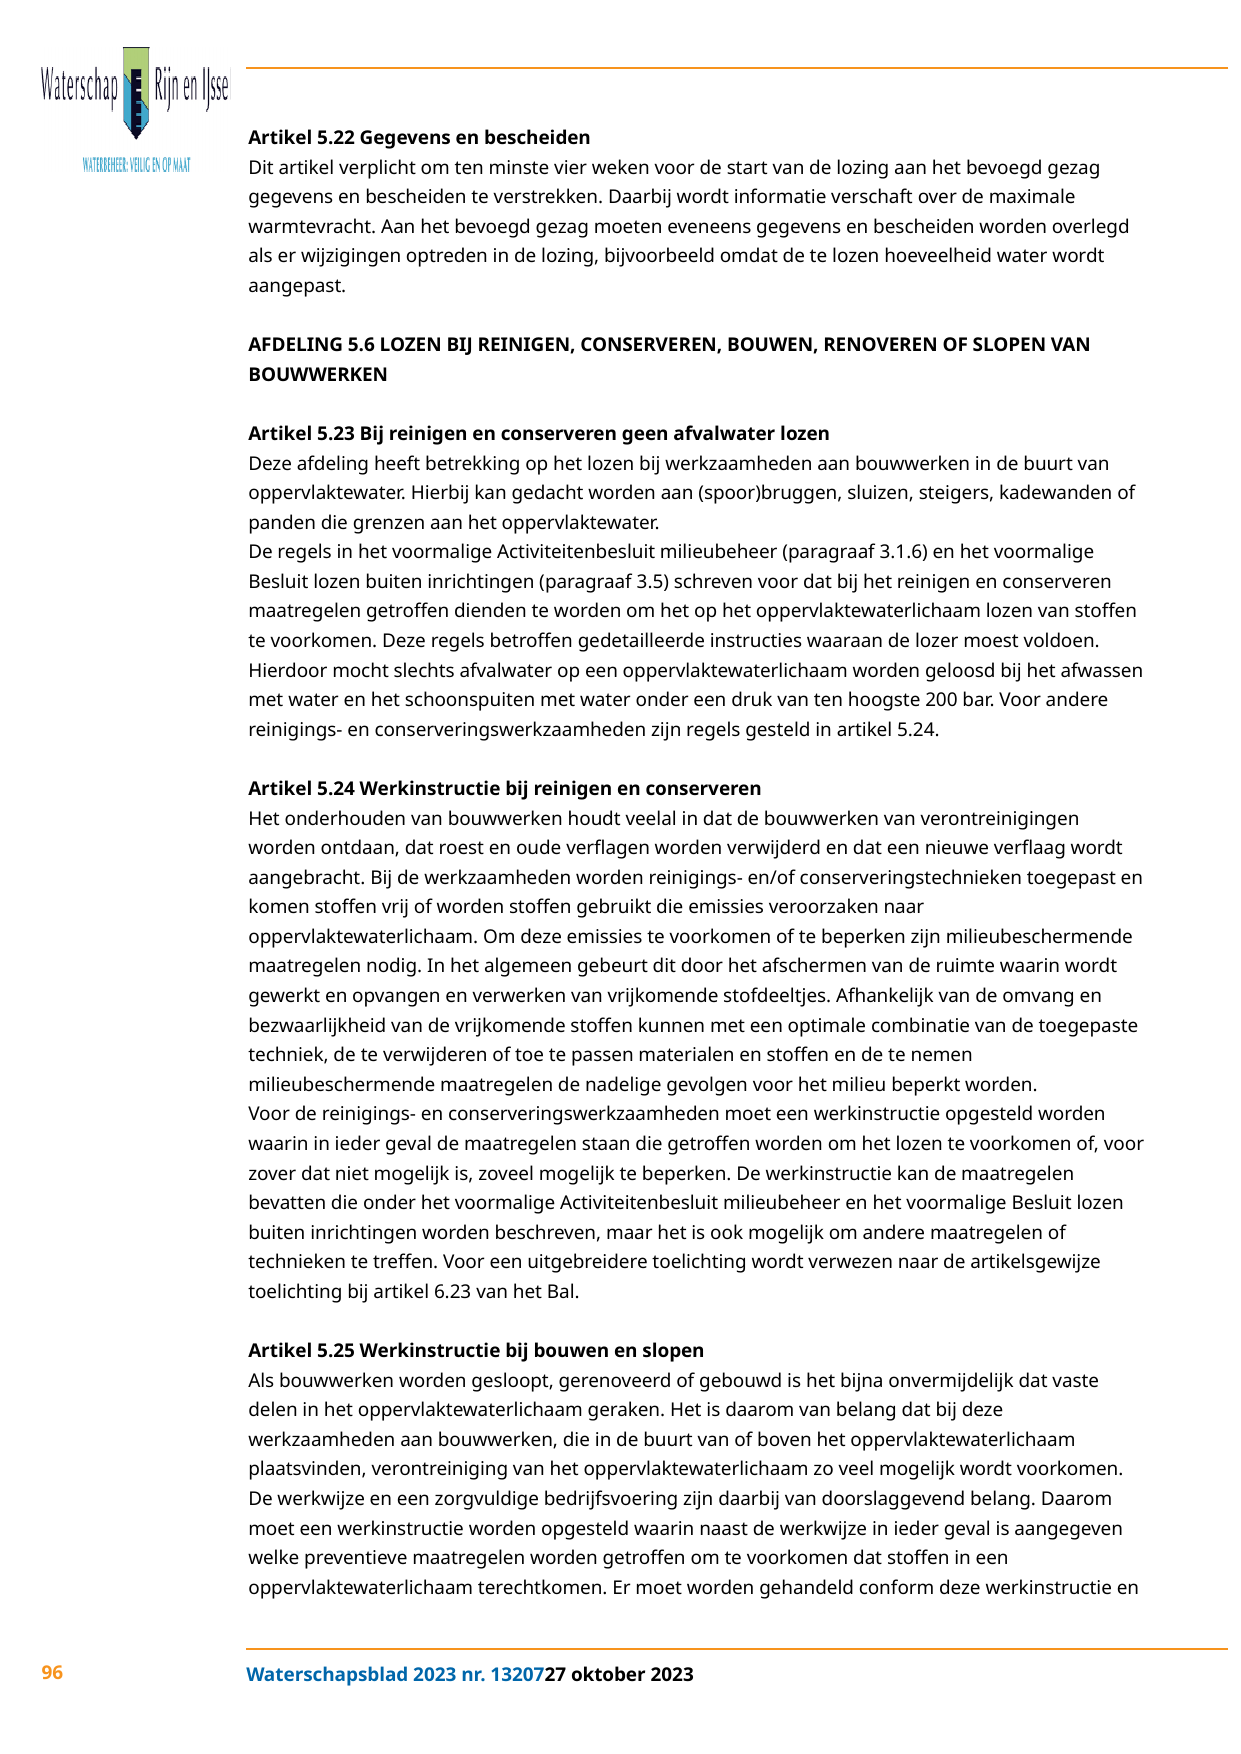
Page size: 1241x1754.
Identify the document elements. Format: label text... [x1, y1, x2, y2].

text Artikel 5.23 Bij reinigen en conserveren geen afvalwater lozen [248, 420, 1152, 446]
text Als bouwwerken worden gesloopt, gerenoveerd of gebouwd is het bijna onvermijdelijk dat vaste delen in het oppervlaktewaterlichaam geraken. Het is daarom van belang dat bij deze werkzaamheden aan bouwwerken, die in de buurt van of boven het oppervlaktewaterlichaam plaatsvinden, verontreiniging van het oppervlaktewaterlichaam zo veel mogelijk wordt voorkomen. De werkwijze en een zorgvuldige bedrijfsvoering zijn daarbij van doorslaggevend belang. Daarom moet een werkinstructie worden opgesteld waarin naast de werkwijze in ieder geval is aangegeven welke preventieve maatregelen worden getroffen om te voorkomen dat stoffen in een oppervlaktewaterlichaam terechtkomen. Er moet worden gehandeld conform deze werkinstructie en [248, 1367, 1152, 1600]
text Artikel 5.22 Gegevens en bescheiden [248, 124, 1152, 150]
text Deze afdeling heeft betrekking op het lozen bij werkzaamheden aan bouwwerken in de buurt van oppervlaktewater. Hierbij kan gedacht worden aan (spoor)bruggen, sluizen, steigers, kadewanden of panden die grenzen aan het oppervlaktewater. [248, 450, 1152, 535]
picture [41, 47, 231, 172]
text Dit artikel verplicht om ten minste vier weken voor de start van de lozing aan het bevoegd gezag gegevens en bescheiden te verstrekken. Daarbij wordt informatie verschaft over de maximale warmtevracht. Aan het bevoegd gezag moeten eveneens gegevens en bescheiden worden overlegd als er wijzigingen optreden in de lozing, bijvoorbeeld omdat de te lozen hoeveelheid water wordt aangepast. [248, 154, 1152, 298]
text AFDELING 5.6 LOZEN BIJ REINIGEN, CONSERVEREN, BOUWEN, RENOVEREN OF SLOPEN VAN BOUWWERKEN [248, 331, 1152, 387]
text Voor de reinigings- en conserveringswerkzaamheden moet een werkinstructie opgesteld worden waarin in ieder geval de maatregelen staan die getroffen worden om het lozen te voorkomen of, voor zover dat niet mogelijk is, zoveel mogelijk te beperken. De werkinstructie kan de maatregelen bevatten die onder het voormalige Activiteitenbesluit milieubeheer en het voormalige Besluit lozen buiten inrichtingen worden beschreven, maar het is ook mogelijk om andere maatregelen of technieken te treffen. Voor een uitgebreidere toelichting wordt verwezen naar de artikelsgewijze toelichting bij artikel 6.23 van het Bal. [248, 1101, 1152, 1304]
text Artikel 5.25 Werkinstructie bij bouwen en slopen [248, 1337, 1152, 1363]
text Het onderhouden van bouwwerken houdt veelal in dat de bouwwerken van verontreinigingen worden ontdaan, dat roest en oude verflagen worden verwijderd en dat een nieuwe verflaag wordt aangebracht. Bij de werkzaamheden worden reinigings- en/of conserveringstechnieken toegepast en komen stoffen vrij of worden stoffen gebruikt die emissies veroorzaken naar oppervlaktewaterlichaam. Om deze emissies te voorkomen of te beperken zijn milieubeschermende maatregelen nodig. In het algemeen gebeurt dit door het afschermen van de ruimte waarin wordt gewerkt en opvangen en verwerken van vrijkomende stofdeeltjes. Afhankelijk van de omvang en bezwaarlijkheid van de vrijkomende stoffen kunnen met een optimale combinatie van de toegepaste techniek, de te verwijderen of toe te passen materialen en stoffen en de te nemen milieubeschermende maatregelen de nadelige gevolgen voor het milieu beperkt worden. [248, 805, 1152, 1097]
text Artikel 5.24 Werkinstructie bij reinigen en conserveren [248, 775, 1152, 801]
text De regels in het voormalige Activiteitenbesluit milieubeheer (paragraaf 3.1.6) en het voormalige Besluit lozen buiten inrichtingen (paragraaf 3.5) schreven voor dat bij het reinigen en conserveren maatregelen getroffen dienden te worden om het op het oppervlaktewaterlichaam lozen van stoffen te voorkomen. Deze regels betroffen gedetailleerde instructies waaraan de lozer moest voldoen. Hierdoor mocht slechts afvalwater op een oppervlaktewaterlichaam worden geloosd bij het afwassen met water en het schoonspuiten met water onder een druk van ten hoogste 200 bar. Voor andere reinigings- en conserveringswerkzaamheden zijn regels gesteld in artikel 5.24. [248, 538, 1152, 742]
